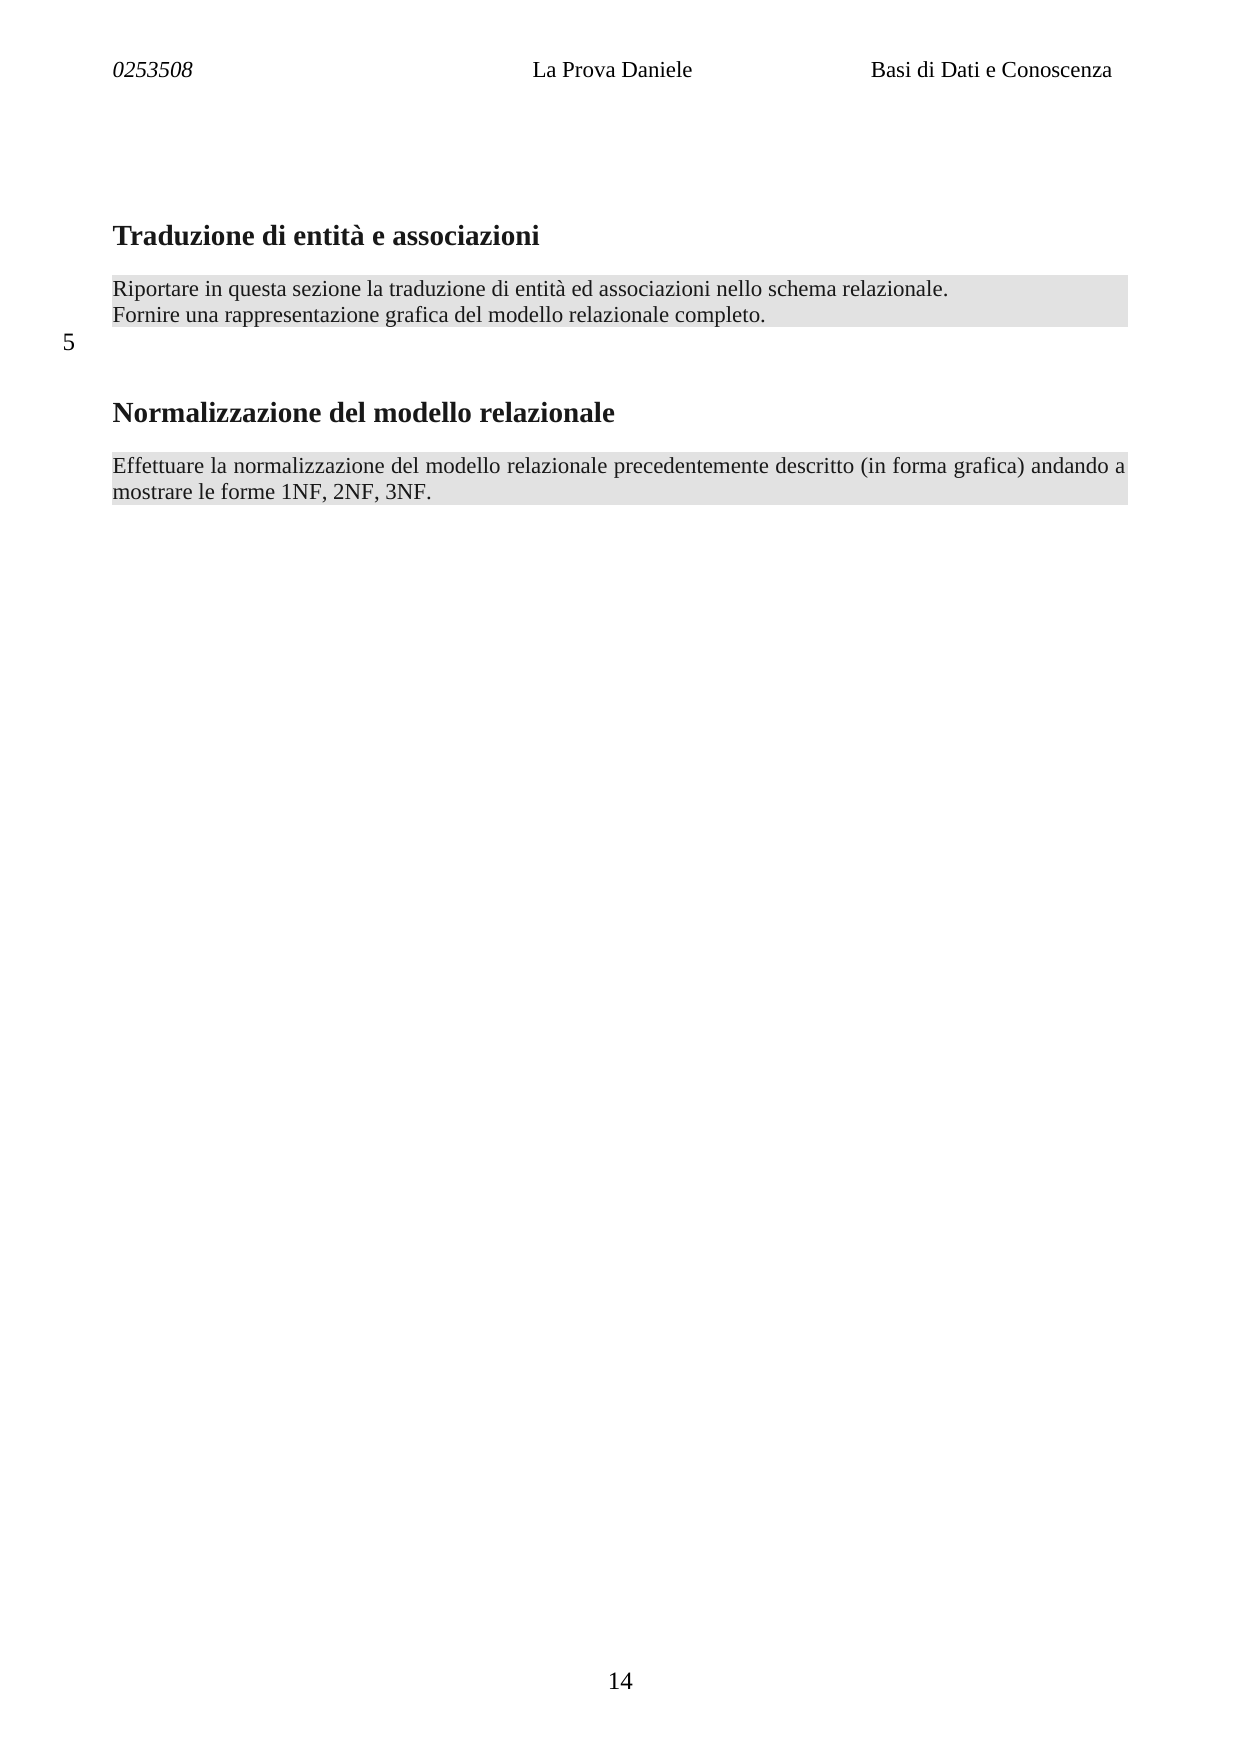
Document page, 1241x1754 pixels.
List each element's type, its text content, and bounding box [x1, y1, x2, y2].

text Riportare in questa sezione la traduzione di entità ed associazioni nello schema relazionale. [112, 275, 1128, 301]
text Effettuare la normalizzazione del modello relazionale precedentemente descritto (in forma grafica) andando a mostrare le forme 1NF, 2NF, 3NF. [112, 452, 1128, 505]
subtitle Traduzione di entità e associazioni [112, 218, 1128, 252]
subtitle Normalizzazione del modello relazionale [112, 396, 1128, 429]
text Fornire una rappresentazione grafica del modello relazionale completo. [112, 301, 1128, 327]
